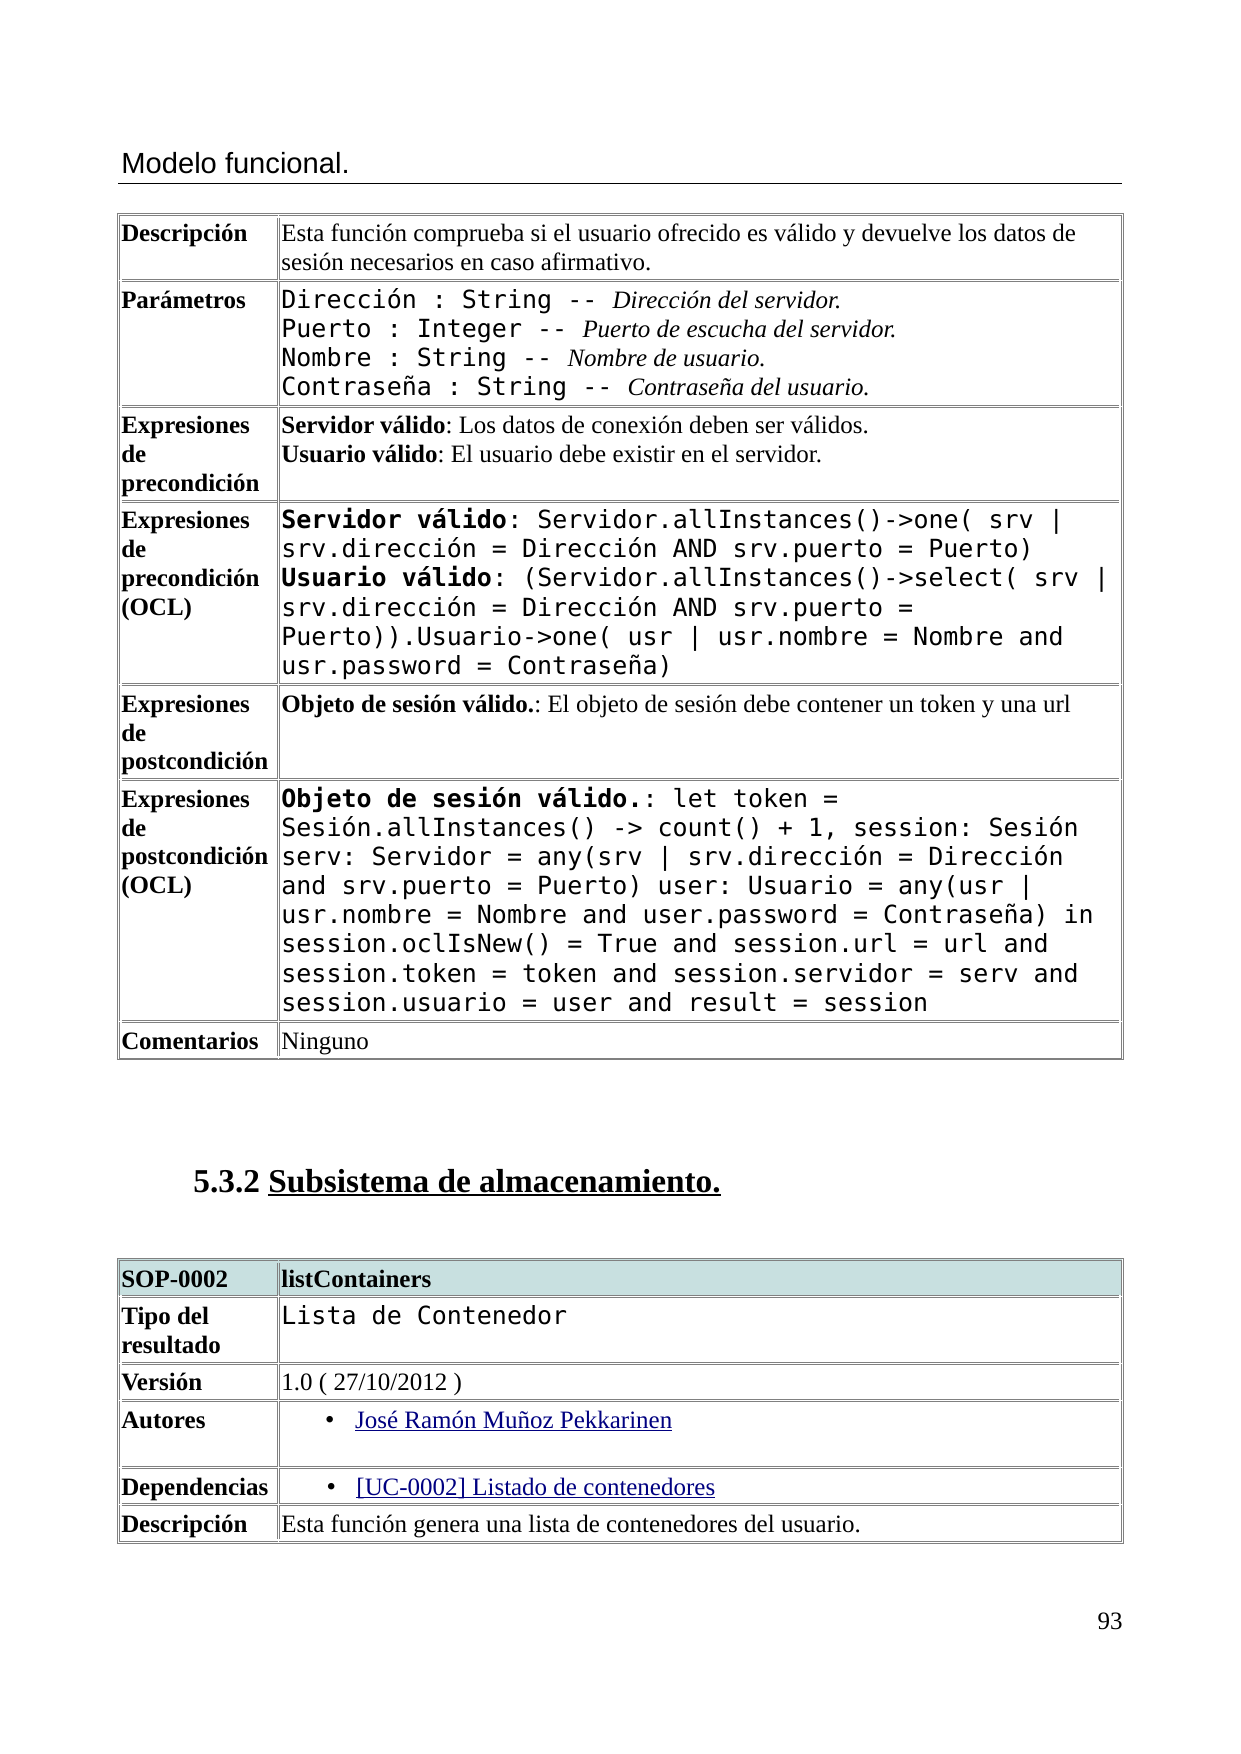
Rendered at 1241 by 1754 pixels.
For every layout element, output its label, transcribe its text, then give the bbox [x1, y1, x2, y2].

table_cell Servidor válido: Los datos de conexión deben ser válidos. Usuario válido: El usuario debe existir en el servidor. [280, 405, 1121, 499]
subtitle Subsistema de almacenamiento. [193, 1161, 1122, 1199]
table_cell Tipo del resultado [118, 1295, 278, 1362]
table_cell Versión [120, 1362, 277, 1399]
table_cell José Ramón Muñoz Pekkarinen [280, 1399, 1121, 1466]
table_cell [UC-0002] Listado de contenedores [280, 1466, 1121, 1503]
table_cell 1.0 ( 27/10/2012 ) [280, 1362, 1121, 1399]
table_cell Descripción [120, 216, 278, 279]
table_cell Lista de Contenedor [278, 1295, 1122, 1362]
table_cell Expresiones de precondición (OCL) [120, 500, 277, 683]
table_cell Objeto de sesión válido.: let token = Sesión.allInstances() -> count() + 1, session: Sesión serv: Servidor = any(srv | srv.dirección = Dirección and srv.puerto = Puerto) user: Usuario = any(usr | usr.nombre = Nombre and user.password = Contraseña) in session.oclIsNew() = True and session.url = url and session.token = token and session.servidor = serv and session.usuario = user and result = session [278, 778, 1122, 1020]
table_cell Esta función genera una lista de contenedores del usuario. [278, 1503, 1122, 1541]
table_cell Servidor válido: Servidor.allInstances()->one( srv | srv.dirección = Dirección AND srv.puerto = Puerto) Usuario válido: (Servidor.allInstances()->select( srv | srv.dirección = Dirección AND srv.puerto = Puerto)).Usuario->one( usr | usr.nombre = Nombre and usr.password = Contraseña) [280, 500, 1121, 683]
table_cell Expresiones de precondición [120, 405, 277, 499]
table_cell Comentarios [118, 1020, 278, 1057]
table_cell Ninguno [278, 1020, 1122, 1057]
table_header listContainers [278, 1261, 1121, 1295]
table_cell Descripción [118, 1503, 278, 1541]
table_cell Autores [120, 1399, 277, 1466]
table_cell Parámetros [120, 279, 277, 405]
table_header SOP-0002 [120, 1261, 278, 1295]
table_cell Expresiones de postcondición [118, 683, 278, 778]
table_cell Objeto de sesión válido.: El objeto de sesión debe contener un token y una url [278, 683, 1122, 778]
table_cell Dirección : String -- Dirección del servidor. Puerto : Integer -- Puerto de escucha del servidor. Nombre : String -- Nombre de usuario. Contraseña : String -- Contraseña del usuario. [280, 279, 1121, 405]
table_cell Expresiones de postcondición (OCL) [118, 778, 278, 1020]
table_cell Esta función comprueba si el usuario ofrecido es válido y devuelve los datos de sesión necesarios en caso afirmativo. [278, 216, 1121, 279]
table_cell Dependencias [120, 1466, 277, 1503]
